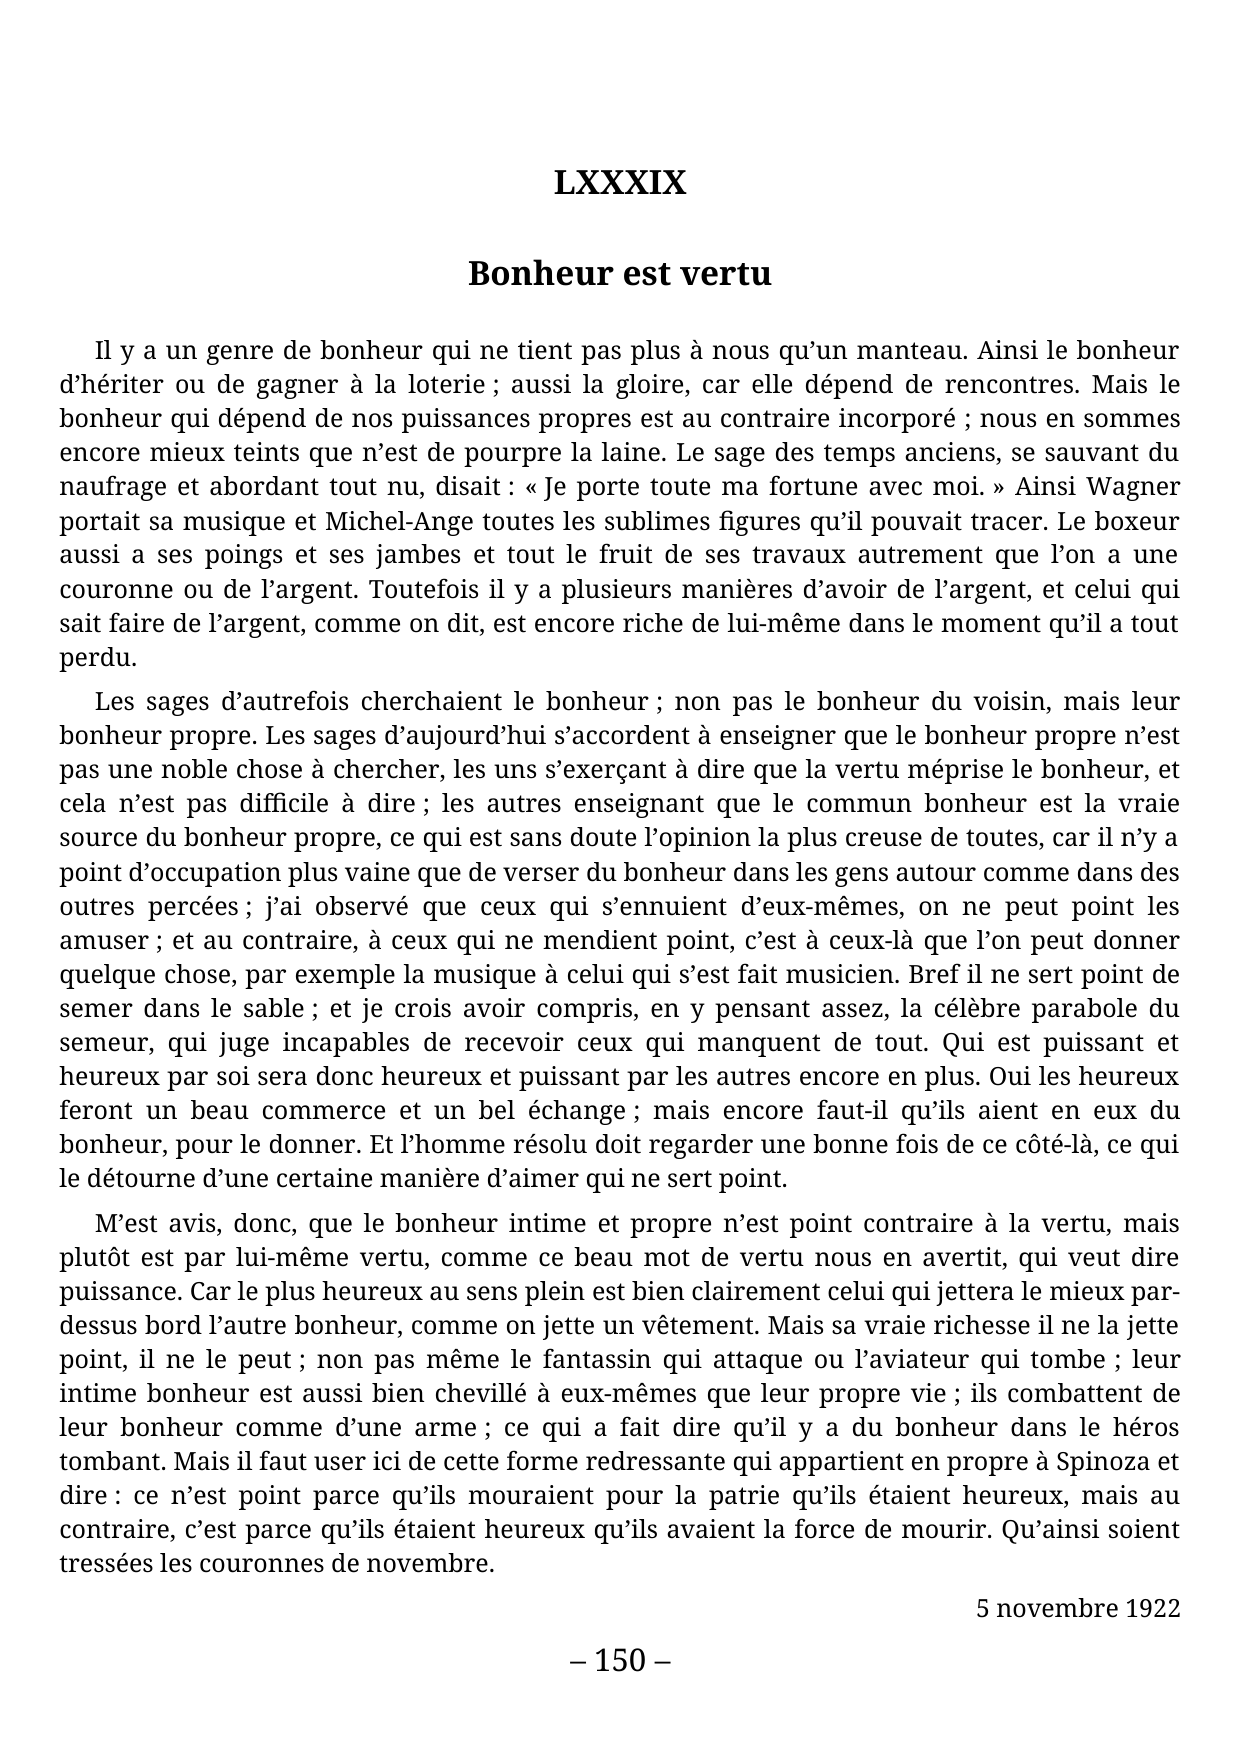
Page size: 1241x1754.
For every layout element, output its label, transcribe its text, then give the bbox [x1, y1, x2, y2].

text 5 novembre 1922 [59, 1590, 1181, 1624]
subtitle LXXXIX Bonheur est vertu [59, 159, 1181, 295]
text Il y a un genre de bonheur qui ne tient pas plus à nous qu’un manteau. Ainsi le bonheur d’hériter ou de gagner à la loterie ; aussi la gloire, car elle dépend de rencontres. Mais le bonheur qui dépend de nos puissances propres est au contraire incorporé ; nous en sommes encore mieux teints que n’est de pourpre la laine. Le sage des temps anciens, se sauvant du naufrage et abordant tout nu, disait : « Je porte toute ma fortune avec moi. » Ainsi Wagner portait sa musique et Michel-Ange toutes les sublimes figures qu’il pouvait tracer. Le boxeur aussi a ses poings et ses jambes et tout le fruit de ses travaux autrement que l’on a une couronne ou de l’argent. Toutefois il y a plusieurs manières d’avoir de l’argent, et celui qui sait faire de l’argent, comme on dit, est encore riche de lui-même dans le moment qu’il a tout perdu. [59, 333, 1181, 673]
text M’est avis, donc, que le bonheur intime et propre n’est point contraire à la vertu, mais plutôt est par lui-même vertu, comme ce beau mot de vertu nous en avertit, qui veut dire puissance. Car le plus heureux au sens plein est bien clairement celui qui jettera le mieux par-dessus bord l’autre bonheur, comme on jette un vêtement. Mais sa vraie richesse il ne la jette point, il ne le peut ; non pas même le fantassin qui attaque ou l’aviateur qui tombe ; leur intime bonheur est aussi bien chevillé à eux-mêmes que leur propre vie ; ils combattent de leur bonheur comme d’une arme ; ce qui a fait dire qu’il y a du bonheur dans le héros tombant. Mais il faut user ici de cette forme redressante qui appartient en propre à Spinoza et dire : ce n’est point parce qu’ils mouraient pour la patrie qu’ils étaient heureux, mais au contraire, c’est parce qu’ils étaient heureux qu’ils avaient la force de mourir. Qu’ainsi soient tressées les couronnes de novembre. [59, 1205, 1181, 1580]
text Les sages d’autrefois cherchaient le bonheur ; non pas le bonheur du voisin, mais leur bonheur propre. Les sages d’aujourd’hui s’accordent à enseigner que le bonheur propre n’est pas une noble chose à chercher, les uns s’exerçant à dire que la vertu méprise le bonheur, et cela n’est pas difficile à dire ; les autres enseignant que le commun bonheur est la vraie source du bonheur propre, ce qui est sans doute l’opinion la plus creuse de toutes, car il n’y a point d’occupation plus vaine que de verser du bonheur dans les gens autour comme dans des outres percées ; j’ai observé que ceux qui s’ennuient d’eux-mêmes, on ne peut point les amuser ; et au contraire, à ceux qui ne mendient point, c’est à ceux-là que l’on peut donner quelque chose, par exemple la musique à celui qui s’est fait musicien. Bref il ne sert point de semer dans le sable ; et je crois avoir compris, en y pensant assez, la célèbre parabole du semeur, qui juge incapables de recevoir ceux qui manquent de tout. Qui est puissant et heureux par soi sera donc heureux et puissant par les autres encore en plus. Oui les heureux feront un beau commerce et un bel échange ; mais encore faut-il qu’ils aient en eux du bonheur, pour le donner. Et l’homme résolu doit regarder une bonne fois de ce côté-là, ce qui le détourne d’une certaine manière d’aimer qui ne sert point. [59, 684, 1181, 1195]
